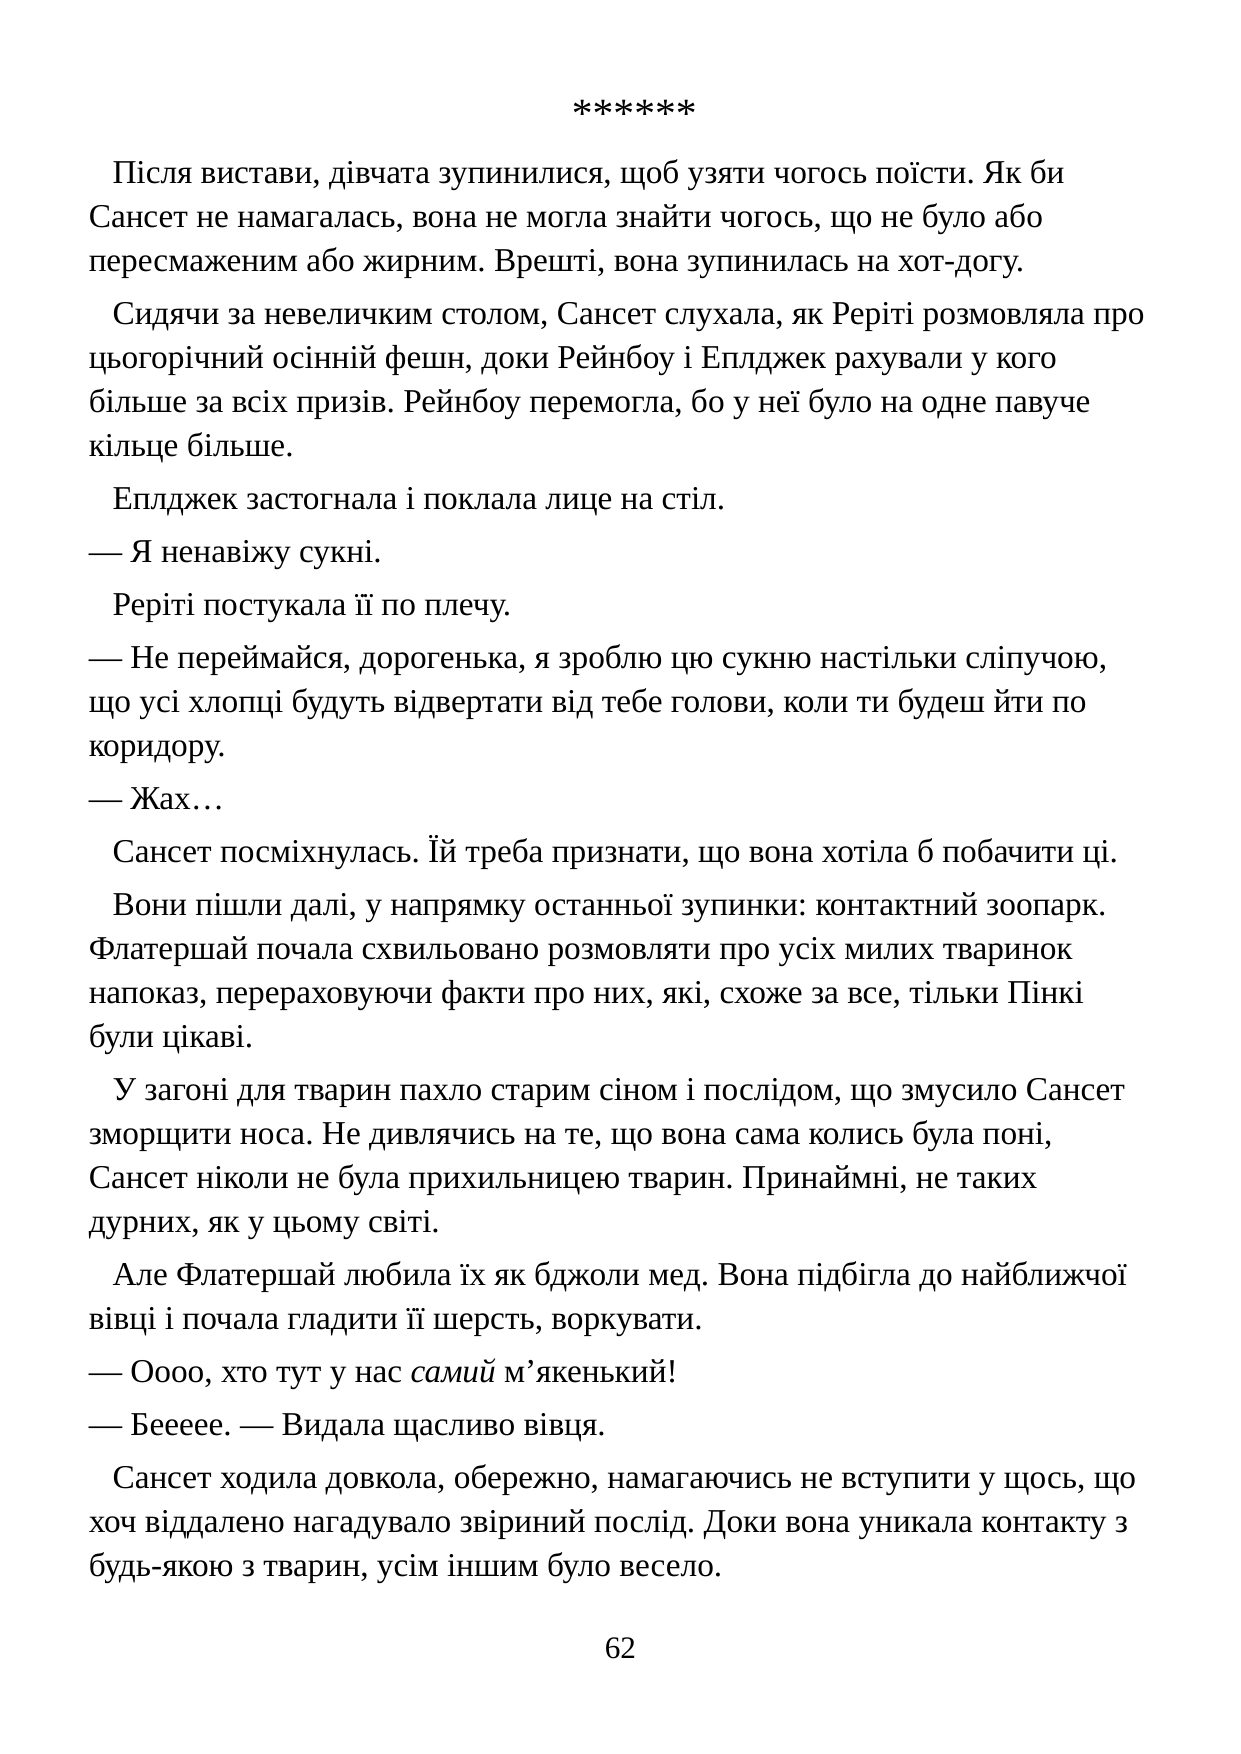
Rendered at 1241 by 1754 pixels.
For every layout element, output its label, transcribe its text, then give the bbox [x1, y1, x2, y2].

text Після вистави, дівчата зупинилися, щоб узяти чогось поїсти. Як би Сансет не намагалась, вона не могла знайти чогось, що не було або пересмаженим або жирним. Врешті, вона зупинилась на хот-догу. [88, 152, 1152, 279]
text Еплджек застогнала і поклала лице на стіл. [88, 479, 1152, 517]
text — Жах… [88, 778, 1152, 817]
text Реріті постукала її по плечу. [88, 584, 1152, 623]
text — Оооо, хто тут у нас самий м’якенький! [88, 1351, 1152, 1390]
text ****** [88, 88, 1152, 136]
text — Не переймайся, дорогенька, я зроблю цю сукню настільки сліпучою, що усі хлопці будуть відвертати від тебе голови, коли ти будеш йти по коридору. [88, 637, 1152, 764]
text — Беееее. — Видала щасливо вівця. [88, 1404, 1152, 1443]
text Але Флатершай любила їх як бджоли мед. Вона підбігла до найближчої вівці і почала гладити її шерсть, воркувати. [88, 1254, 1152, 1337]
text Сансет ходила довкола, обережно, намагаючись не вступити у щось, що хоч віддалено нагадувало звіриний послід. Доки вона уникала контакту з будь-якою з тварин, усім іншим було весело. [88, 1457, 1152, 1584]
text Сансет посміхнулась. Їй треба признати, що вона хотіла б побачити ці. [88, 831, 1152, 870]
text У загоні для тварин пахло старим сіном і послідом, що змусило Сансет зморщити носа. Не дивлячись на те, що вона сама колись була поні, Сансет ніколи не була прихильницею тварин. Принаймні, не таких дурних, як у цьому світі. [88, 1069, 1152, 1240]
text Сидячи за невеличким столом, Сансет слухала, як Реріті розмовляла про цьогорічний осінній фешн, доки Рейнбоу і Еплджек рахували у кого більше за всіх призів. Рейнбоу перемогла, бо у неї було на одне павуче кільце більше. [88, 293, 1152, 464]
text Вони пішли далі, у напрямку останньої зупинки: контактний зоопарк. Флатершай почала схвильовано розмовляти про усіх милих тваринок напоказ, перераховуючи факти про них, які, схоже за все, тільки Пінкі були цікаві. [88, 884, 1152, 1055]
text — Я ненавіжу сукні. [88, 532, 1152, 570]
